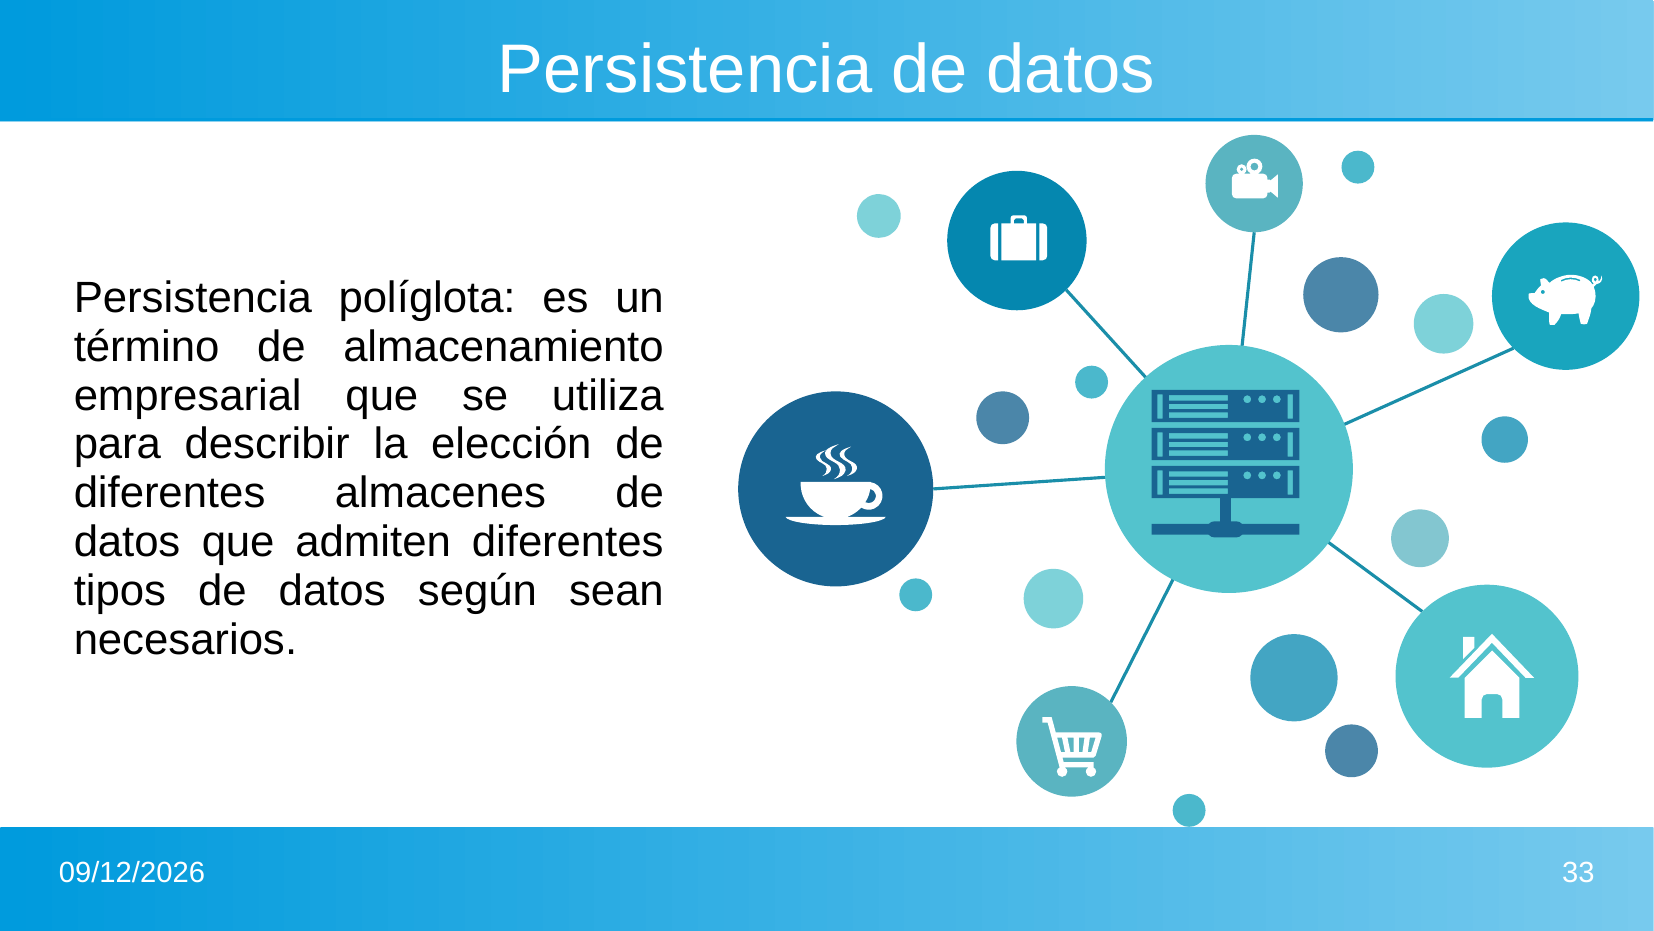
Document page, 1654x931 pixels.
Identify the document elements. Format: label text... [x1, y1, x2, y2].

text_box [976, 391, 1030, 445]
text_box [1303, 257, 1379, 333]
text_box [947, 170, 1087, 311]
text_box [1395, 584, 1579, 768]
text_box [1104, 344, 1353, 593]
text_box [1341, 150, 1375, 184]
text_box [1250, 634, 1338, 722]
text_box [1481, 416, 1528, 463]
text_box [738, 391, 934, 587]
text_box [856, 194, 901, 238]
text_box [1172, 793, 1206, 827]
text_box [1391, 509, 1449, 568]
text_box [1023, 568, 1084, 629]
text_box [1205, 134, 1303, 233]
text_box [1016, 686, 1127, 797]
text_box [1413, 293, 1474, 354]
text_box [1075, 365, 1109, 399]
text_box [1325, 724, 1378, 778]
text_box [1491, 222, 1640, 370]
text_box Persistencia políglota: es un término de almacenamiento empresarial que se utiliza para describir la elección de diferentes almacenes de datos que admiten diferentes tipos de datos según sean necesarios. [59, 265, 680, 680]
title Persistencia de datos [59, 29, 1595, 108]
text_box [899, 578, 933, 612]
